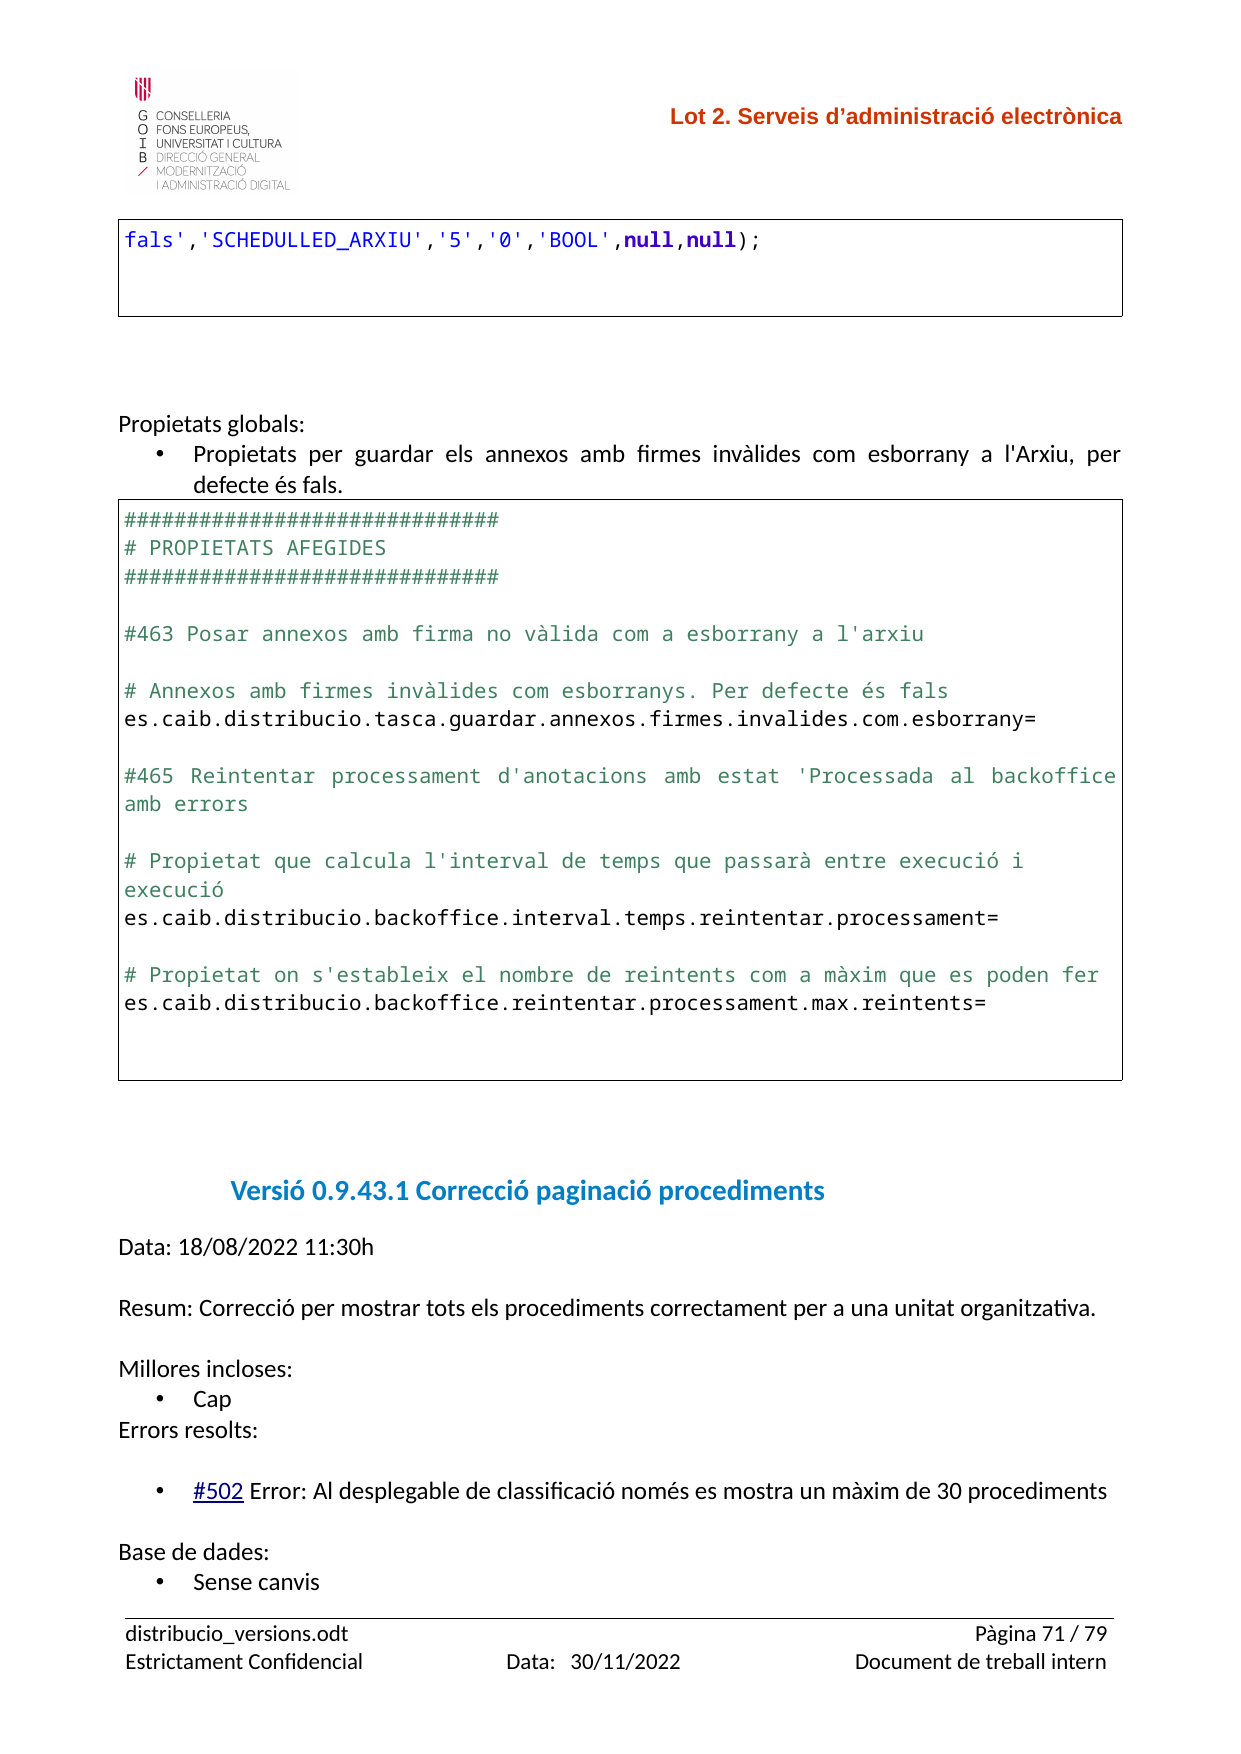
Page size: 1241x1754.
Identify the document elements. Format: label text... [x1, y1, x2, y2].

text Propietats globals: [118, 408, 1122, 438]
text Millores incloses: [118, 1353, 1122, 1383]
list Cap [156, 1383, 1122, 1414]
picture [126, 70, 299, 197]
list Sense canvis [156, 1567, 1122, 1597]
table_header fals','SCHEDULLED_ARXIU','5','0','BOOL',null,null); [119, 220, 1122, 316]
text Base de dades: [118, 1536, 1122, 1567]
text Resum: Correcció per mostrar tots els procediments correctament per a una unitat organitzativa. [118, 1292, 1122, 1322]
table_header ############################## # PROPIETATS AFEGIDES ############################## #463 Posar annexos amb firma no vàlida com a esborrany a l'arxiu # Annexos amb firmes invàlides com esborranys. Per defecte és fals es.caib.distribucio.tasca.guardar.annexos.firmes.invalides.com.esborrany= #465 Reintentar processament d'anotacions amb estat 'Processada al backoffice amb errors # Propietat que calcula l'interval de temps que passarà entre execució i execució es.caib.distribucio.backoffice.interval.temps.reintentar.processament= # Propietat on s'estableix el nombre de reintents com a màxim que es poden fer es.caib.distribucio.backoffice.reintentar.processament.max.reintents= [119, 500, 1122, 1079]
list #502 Error: Al desplegable de classificació només es mostra un màxim de 30 procediments [156, 1475, 1122, 1506]
text Errors resolts: [118, 1414, 1122, 1444]
subtitle Versió 0.9.43.1 Correcció paginació procediments [153, 1172, 1122, 1207]
list Propietats per guardar els annexos amb firmes invàlides com esborrany a l'Arxiu, per defecte és fals. [156, 438, 1122, 499]
text Data: 18/08/2022 11:30h [118, 1231, 1122, 1261]
